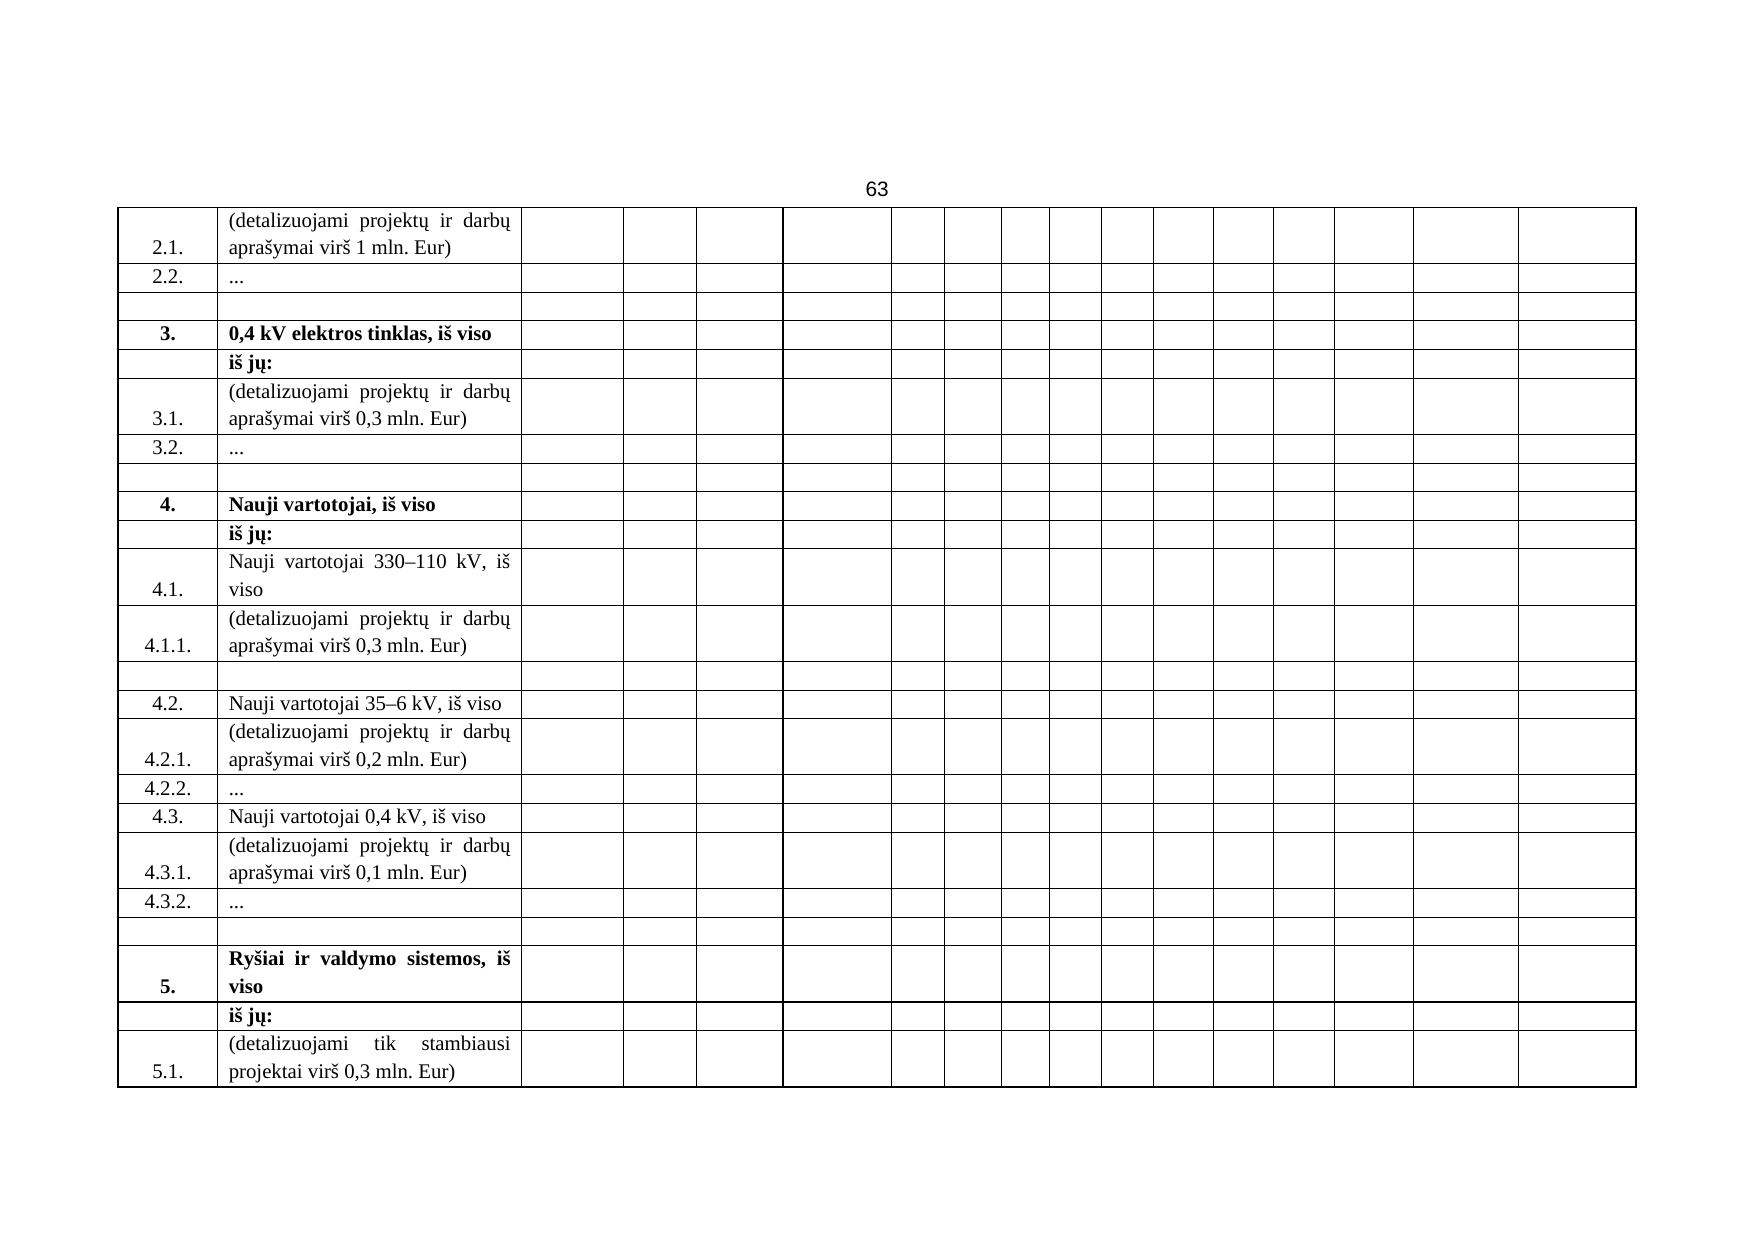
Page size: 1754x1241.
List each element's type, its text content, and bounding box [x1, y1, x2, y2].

table_cell [945, 521, 1001, 548]
table_cell [1274, 521, 1334, 548]
table_cell [119, 464, 217, 491]
table_cell iš jų: [218, 1003, 521, 1030]
table_cell ... [218, 889, 521, 917]
table_cell [1519, 1031, 1635, 1086]
table_cell 5.1. [119, 1031, 217, 1086]
table_cell [1050, 662, 1101, 689]
table_cell [1102, 804, 1153, 832]
table_cell [1335, 464, 1413, 491]
table_cell [892, 464, 944, 491]
table_cell [624, 606, 696, 661]
table_cell [1519, 521, 1635, 548]
table_cell [522, 435, 623, 462]
table_cell [1214, 691, 1273, 718]
table_cell [119, 293, 217, 320]
table_cell [1154, 264, 1213, 292]
table_cell [1519, 833, 1635, 888]
table_cell [1414, 833, 1518, 888]
table_cell [1154, 662, 1213, 689]
table_cell [624, 918, 696, 945]
table_cell [1002, 606, 1049, 661]
table_cell [945, 464, 1001, 491]
table_cell [1154, 691, 1213, 718]
table_cell [624, 492, 696, 520]
table_cell [892, 549, 944, 604]
table_cell [1519, 691, 1635, 718]
table_cell ... [218, 775, 521, 803]
table_cell [624, 293, 696, 320]
table_cell [1414, 1031, 1518, 1086]
table_cell [1154, 918, 1213, 945]
table_cell [1002, 208, 1049, 263]
table_cell [624, 435, 696, 462]
table_cell [1414, 606, 1518, 661]
table_cell [1050, 606, 1101, 661]
table_cell [1002, 521, 1049, 548]
table_cell [522, 946, 623, 1001]
table_cell [1102, 521, 1153, 548]
table_cell [892, 804, 944, 832]
table_cell [1414, 662, 1518, 689]
table_cell [945, 775, 1001, 803]
table_cell [1214, 662, 1273, 689]
table_cell [1519, 889, 1635, 917]
table_cell [1002, 321, 1049, 349]
table_cell [1274, 606, 1334, 661]
table_cell 2.1. [119, 208, 217, 263]
table_cell [1335, 264, 1413, 292]
table_cell [697, 719, 782, 774]
table_cell [522, 521, 623, 548]
table_cell [1214, 918, 1273, 945]
table_cell [1214, 435, 1273, 462]
table_cell [1519, 662, 1635, 689]
table_cell [1102, 293, 1153, 320]
table_cell [522, 464, 623, 491]
table_cell [945, 918, 1001, 945]
table_cell [1002, 464, 1049, 491]
table_cell [784, 492, 891, 520]
table_cell [1154, 293, 1213, 320]
table_cell [1214, 946, 1273, 1001]
table_cell [119, 1003, 217, 1030]
table_cell [784, 662, 891, 689]
table_cell [1335, 492, 1413, 520]
table_cell [1414, 350, 1518, 377]
table_cell [945, 662, 1001, 689]
table_cell [697, 293, 782, 320]
table_cell [1335, 804, 1413, 832]
table_cell [784, 350, 891, 377]
table_cell [1102, 775, 1153, 803]
table_cell 3. [119, 321, 217, 349]
table_cell [784, 918, 891, 945]
table_cell [784, 549, 891, 604]
table_cell [1214, 775, 1273, 803]
table_cell [1154, 549, 1213, 604]
table_cell [945, 833, 1001, 888]
table_cell [522, 379, 623, 434]
table_cell [624, 804, 696, 832]
table_cell (detalizuojami projektų ir darbų aprašymai virš 1 mln. Eur) [218, 208, 521, 263]
table_cell [1274, 379, 1334, 434]
table_cell [697, 379, 782, 434]
table_cell [892, 662, 944, 689]
table_cell [1414, 264, 1518, 292]
table_cell [1050, 464, 1101, 491]
table_cell [624, 889, 696, 917]
table_cell [784, 208, 891, 263]
table_cell [784, 1003, 891, 1030]
table_cell [892, 691, 944, 718]
table_cell [945, 435, 1001, 462]
table_cell [697, 492, 782, 520]
table_cell [1002, 435, 1049, 462]
table_cell [1274, 350, 1334, 377]
table_cell [697, 946, 782, 1001]
table_cell [1414, 521, 1518, 548]
table_cell [1102, 321, 1153, 349]
table_cell [1519, 1003, 1635, 1030]
table_cell [1002, 350, 1049, 377]
table_cell [892, 889, 944, 917]
table_cell [1002, 549, 1049, 604]
table_cell 4.1. [119, 549, 217, 604]
table_cell [1050, 435, 1101, 462]
table_cell [892, 946, 944, 1001]
table_cell [1050, 492, 1101, 520]
table_cell [522, 1031, 623, 1086]
table_cell [1002, 719, 1049, 774]
table_cell 0,4 kV elektros tinklas, iš viso [218, 321, 521, 349]
table_cell [1102, 691, 1153, 718]
table_cell [1002, 1003, 1049, 1030]
table_cell [784, 606, 891, 661]
table_cell [1519, 492, 1635, 520]
table_cell [1274, 208, 1334, 263]
table_cell [1214, 492, 1273, 520]
table_cell [1154, 1031, 1213, 1086]
table_cell [1274, 321, 1334, 349]
table_cell [1102, 435, 1153, 462]
table_cell [1519, 464, 1635, 491]
table_cell [892, 208, 944, 263]
table_cell [624, 264, 696, 292]
table_cell [1214, 208, 1273, 263]
table_cell [1002, 379, 1049, 434]
table_cell [1414, 691, 1518, 718]
table_cell [1154, 1003, 1213, 1030]
table_cell [1050, 918, 1101, 945]
table_cell [1414, 549, 1518, 604]
table_cell [1214, 549, 1273, 604]
table_cell [892, 379, 944, 434]
table_cell [784, 719, 891, 774]
table_cell [1519, 379, 1635, 434]
table_cell [1102, 918, 1153, 945]
table_cell [522, 719, 623, 774]
table_cell [1102, 946, 1153, 1001]
table_cell [1519, 293, 1635, 320]
table_cell [784, 889, 891, 917]
table_cell [624, 1031, 696, 1086]
table_cell (detalizuojami projektų ir darbų aprašymai virš 0,3 mln. Eur) [218, 379, 521, 434]
table_cell [1154, 775, 1213, 803]
table_cell [218, 293, 521, 320]
table_cell [1214, 264, 1273, 292]
table_cell [1002, 492, 1049, 520]
table_cell [945, 1003, 1001, 1030]
table_cell [697, 521, 782, 548]
table_cell [892, 833, 944, 888]
table_cell 4.2.2. [119, 775, 217, 803]
table_cell [624, 321, 696, 349]
table_cell [1214, 833, 1273, 888]
table_cell [624, 662, 696, 689]
table_cell [624, 1003, 696, 1030]
table_cell (detalizuojami projektų ir darbų aprašymai virš 0,2 mln. Eur) [218, 719, 521, 774]
table_cell [1274, 691, 1334, 718]
table_cell [784, 464, 891, 491]
table_cell [1519, 946, 1635, 1001]
table_cell [697, 662, 782, 689]
table_cell [892, 350, 944, 377]
table_cell [945, 804, 1001, 832]
table_cell [697, 606, 782, 661]
table_cell [1214, 379, 1273, 434]
table_cell [1274, 804, 1334, 832]
table_cell [1519, 321, 1635, 349]
table_cell [1414, 946, 1518, 1001]
table_cell [1519, 350, 1635, 377]
table_cell [697, 833, 782, 888]
table_cell [945, 379, 1001, 434]
table_cell [1154, 379, 1213, 434]
table_cell [1102, 1003, 1153, 1030]
table_cell [522, 662, 623, 689]
table_cell [1102, 1031, 1153, 1086]
table_cell [1335, 946, 1413, 1001]
table_cell [1154, 492, 1213, 520]
table_cell [1050, 1031, 1101, 1086]
table_cell [697, 1003, 782, 1030]
table_cell [1274, 662, 1334, 689]
table_cell ... [218, 435, 521, 462]
table_cell [1154, 889, 1213, 917]
table_cell [1102, 464, 1153, 491]
table_cell [1274, 719, 1334, 774]
table_cell 4.2.1. [119, 719, 217, 774]
table_cell [1002, 264, 1049, 292]
table_cell [892, 775, 944, 803]
table_cell [522, 775, 623, 803]
table_cell [522, 833, 623, 888]
table_cell [892, 719, 944, 774]
table_cell [697, 889, 782, 917]
table_cell (detalizuojami tik stambiausi projektai virš 0,3 mln. Eur) [218, 1031, 521, 1086]
table_cell [1414, 918, 1518, 945]
table_cell [784, 833, 891, 888]
table_cell 2.2. [119, 264, 217, 292]
table_cell [945, 208, 1001, 263]
table_cell [945, 293, 1001, 320]
table_cell [784, 691, 891, 718]
table_cell [1102, 833, 1153, 888]
table_cell [1050, 719, 1101, 774]
table_cell iš jų: [218, 350, 521, 377]
table_cell [522, 1003, 623, 1030]
table_cell [1214, 350, 1273, 377]
table_cell [624, 208, 696, 263]
table_cell [522, 321, 623, 349]
table_cell [697, 435, 782, 462]
table_cell [1154, 464, 1213, 491]
table_cell [1214, 464, 1273, 491]
table_cell 4. [119, 492, 217, 520]
table_cell [1050, 691, 1101, 718]
table_cell [892, 435, 944, 462]
table_cell [1154, 606, 1213, 661]
table_cell [1050, 889, 1101, 917]
table_cell [1002, 691, 1049, 718]
table_cell [784, 521, 891, 548]
table_cell [1414, 464, 1518, 491]
table_cell [1335, 918, 1413, 945]
table_cell [697, 321, 782, 349]
table_cell [697, 350, 782, 377]
table_cell [1335, 208, 1413, 263]
table_cell [892, 293, 944, 320]
table_cell 4.3.2. [119, 889, 217, 917]
table_cell [697, 208, 782, 263]
table_cell Nauji vartotojai 0,4 kV, iš viso [218, 804, 521, 832]
table_cell [1154, 321, 1213, 349]
table_cell [1050, 775, 1101, 803]
table_cell Nauji vartotojai 330–110 kV, iš viso [218, 549, 521, 604]
table_cell [697, 549, 782, 604]
table_cell [1335, 662, 1413, 689]
table_cell [1274, 293, 1334, 320]
table_cell [1335, 775, 1413, 803]
table_cell [1050, 208, 1101, 263]
table_cell [1335, 379, 1413, 434]
table_cell [1335, 889, 1413, 917]
table_cell [119, 918, 217, 945]
table_cell [892, 606, 944, 661]
table_cell [1519, 264, 1635, 292]
table_cell [1414, 719, 1518, 774]
table_cell [522, 208, 623, 263]
table_cell [1335, 1003, 1413, 1030]
table_cell [784, 804, 891, 832]
table_cell [945, 321, 1001, 349]
table_cell [522, 549, 623, 604]
table_cell [945, 889, 1001, 917]
table_cell [1519, 606, 1635, 661]
table_cell 4.2. [119, 691, 217, 718]
table_cell [1102, 549, 1153, 604]
table_cell [1414, 293, 1518, 320]
table_cell [1214, 1031, 1273, 1086]
table_cell [1335, 549, 1413, 604]
table_cell [1414, 1003, 1518, 1030]
table_cell [1274, 889, 1334, 917]
table_cell [1050, 264, 1101, 292]
table_cell [1002, 662, 1049, 689]
table_cell [697, 775, 782, 803]
table_cell [1050, 350, 1101, 377]
table_cell [1335, 293, 1413, 320]
table_cell [1214, 293, 1273, 320]
table_cell 3.1. [119, 379, 217, 434]
table_cell [784, 264, 891, 292]
table_cell [1102, 379, 1153, 434]
table_cell [522, 691, 623, 718]
table_cell [892, 264, 944, 292]
table_cell [1102, 208, 1153, 263]
table_cell [522, 606, 623, 661]
table_cell [892, 492, 944, 520]
table_cell [892, 1003, 944, 1030]
table_cell [1274, 918, 1334, 945]
table_cell [1050, 321, 1101, 349]
table_cell [522, 804, 623, 832]
table_cell [1335, 719, 1413, 774]
table_cell [1519, 918, 1635, 945]
table_cell [624, 946, 696, 1001]
table_cell [1002, 1031, 1049, 1086]
table_cell [1050, 521, 1101, 548]
table_cell Nauji vartotojai 35–6 kV, iš viso [218, 691, 521, 718]
table_cell [1519, 804, 1635, 832]
table_cell [624, 719, 696, 774]
table_cell [945, 549, 1001, 604]
table_cell [1102, 264, 1153, 292]
table_cell 5. [119, 946, 217, 1001]
table_cell [784, 1031, 891, 1086]
table_cell [1414, 492, 1518, 520]
table_cell [697, 804, 782, 832]
table_cell [1214, 321, 1273, 349]
table_cell [1214, 521, 1273, 548]
table_cell Nauji vartotojai, iš viso [218, 492, 521, 520]
table_cell [1050, 379, 1101, 434]
table_cell [1335, 606, 1413, 661]
table_cell [1519, 208, 1635, 263]
table_cell [1154, 435, 1213, 462]
table_cell [1414, 435, 1518, 462]
table_cell [697, 264, 782, 292]
table_cell [1274, 1031, 1334, 1086]
table_cell [945, 1031, 1001, 1086]
table_cell [1102, 719, 1153, 774]
table_cell [1414, 379, 1518, 434]
table_cell Ryšiai ir valdymo sistemos, iš viso [218, 946, 521, 1001]
table_cell [945, 691, 1001, 718]
table_cell [784, 946, 891, 1001]
table_cell [892, 321, 944, 349]
table_cell [1414, 775, 1518, 803]
table_cell [697, 464, 782, 491]
table_cell [119, 521, 217, 548]
table_cell [1335, 833, 1413, 888]
table_cell [784, 379, 891, 434]
table_cell [1050, 804, 1101, 832]
table_cell [1274, 775, 1334, 803]
table_cell [1214, 889, 1273, 917]
table_cell [1050, 1003, 1101, 1030]
table_cell [697, 691, 782, 718]
table_cell [892, 1031, 944, 1086]
table_cell [1335, 350, 1413, 377]
table_cell 4.1.1. [119, 606, 217, 661]
table_cell [1102, 606, 1153, 661]
table_cell [522, 350, 623, 377]
table_cell [1102, 350, 1153, 377]
table_cell [1414, 889, 1518, 917]
table_cell [1002, 889, 1049, 917]
table_cell [1274, 833, 1334, 888]
table_cell [892, 521, 944, 548]
table_cell 4.3.1. [119, 833, 217, 888]
table_cell [1214, 719, 1273, 774]
table_cell [1414, 321, 1518, 349]
table_cell [1519, 719, 1635, 774]
table_cell [1102, 492, 1153, 520]
table_cell [1002, 833, 1049, 888]
table_cell [1154, 719, 1213, 774]
table_cell [945, 719, 1001, 774]
table_cell [1002, 293, 1049, 320]
table_cell [1102, 662, 1153, 689]
table_cell [1519, 775, 1635, 803]
table_cell [1214, 804, 1273, 832]
table_cell [522, 492, 623, 520]
table_cell [1102, 889, 1153, 917]
table_cell [624, 691, 696, 718]
table_cell [624, 775, 696, 803]
table_cell [1214, 606, 1273, 661]
table_cell [218, 662, 521, 689]
table_cell [1154, 804, 1213, 832]
table_cell [892, 918, 944, 945]
table_cell [784, 321, 891, 349]
table_cell [522, 264, 623, 292]
table_cell [624, 833, 696, 888]
table_cell [1154, 521, 1213, 548]
table_cell [119, 350, 217, 377]
table_cell [1050, 833, 1101, 888]
table_cell [1274, 464, 1334, 491]
table_cell [784, 293, 891, 320]
table_cell [1335, 435, 1413, 462]
table_cell [1274, 264, 1334, 292]
table_cell [1414, 208, 1518, 263]
table_cell [119, 662, 217, 689]
table_cell [945, 350, 1001, 377]
table_cell (detalizuojami projektų ir darbų aprašymai virš 0,3 mln. Eur) [218, 606, 521, 661]
table_cell [1414, 804, 1518, 832]
table_cell [945, 264, 1001, 292]
table_cell [1002, 775, 1049, 803]
table_cell [1519, 549, 1635, 604]
table_cell [1050, 549, 1101, 604]
table_cell [1050, 946, 1101, 1001]
table_cell [1274, 946, 1334, 1001]
table_cell [784, 435, 891, 462]
table_cell [697, 918, 782, 945]
table_cell (detalizuojami projektų ir darbų aprašymai virš 0,1 mln. Eur) [218, 833, 521, 888]
table_cell [1214, 1003, 1273, 1030]
table_cell [1335, 691, 1413, 718]
table_cell [218, 918, 521, 945]
table_cell [624, 549, 696, 604]
table_cell [1050, 293, 1101, 320]
table_cell [1274, 435, 1334, 462]
table_cell 4.3. [119, 804, 217, 832]
table_cell [522, 889, 623, 917]
table_cell iš jų: [218, 521, 521, 548]
table_cell [1274, 549, 1334, 604]
table_cell ... [218, 264, 521, 292]
table_cell [1002, 918, 1049, 945]
table_cell [1519, 435, 1635, 462]
table_cell [1154, 833, 1213, 888]
table_cell [624, 521, 696, 548]
table_cell [1154, 350, 1213, 377]
table_cell [784, 775, 891, 803]
table_cell [1154, 208, 1213, 263]
table_cell [1002, 946, 1049, 1001]
table_cell [945, 606, 1001, 661]
table_cell [1335, 521, 1413, 548]
table_cell [697, 1031, 782, 1086]
table_cell [1274, 1003, 1334, 1030]
table_cell 3.2. [119, 435, 217, 462]
table_cell [945, 946, 1001, 1001]
table_cell [1335, 1031, 1413, 1086]
table_cell [624, 464, 696, 491]
table_cell [1154, 946, 1213, 1001]
table_cell [624, 350, 696, 377]
table_cell [522, 918, 623, 945]
table_cell [945, 492, 1001, 520]
table_cell [624, 379, 696, 434]
table_cell [1335, 321, 1413, 349]
table_cell [522, 293, 623, 320]
table_cell [218, 464, 521, 491]
table_cell [1274, 492, 1334, 520]
table_cell [1002, 804, 1049, 832]
